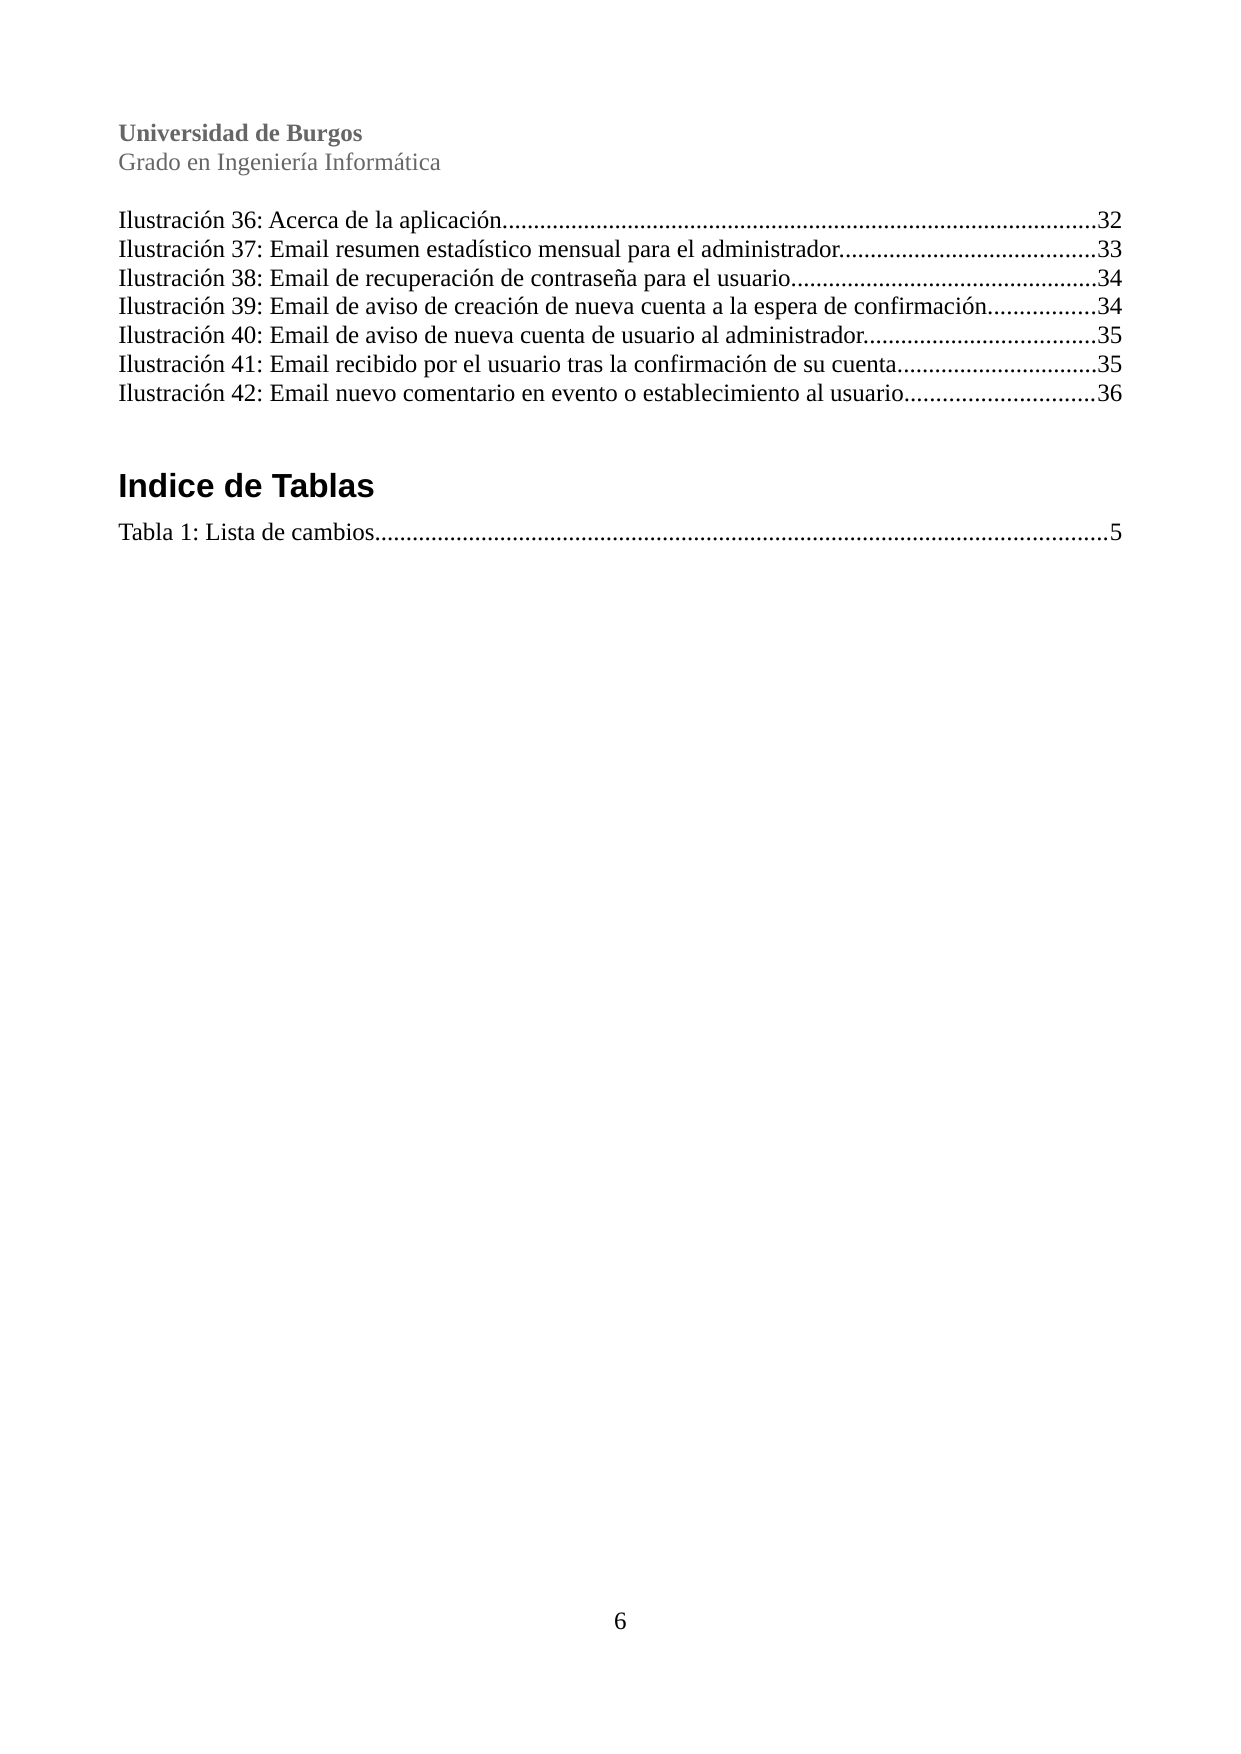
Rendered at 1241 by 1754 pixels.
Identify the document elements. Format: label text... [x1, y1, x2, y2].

text Tabla 1: Lista de cambios 5 [118, 517, 1122, 546]
subtitle Indice de Tablas [118, 466, 1122, 504]
text Ilustración 36: Acerca de la aplicación. 32 [118, 205, 1122, 234]
text Ilustración 37: Email resumen estadístico mensual para el administrador. 33 [118, 234, 1122, 263]
text Ilustración 39: Email de aviso de creación de nueva cuenta a la espera de confirmación. 34 [118, 291, 1122, 320]
text Ilustración 42: Email nuevo comentario en evento o establecimiento al usuario. 36 [118, 378, 1122, 406]
text Ilustración 38: Email de recuperación de contraseña para el usuario. 34 [118, 263, 1122, 291]
text Ilustración 40: Email de aviso de nueva cuenta de usuario al administrador. 35 [118, 320, 1122, 349]
text Ilustración 41: Email recibido por el usuario tras la confirmación de su cuenta. 35 [118, 349, 1122, 378]
